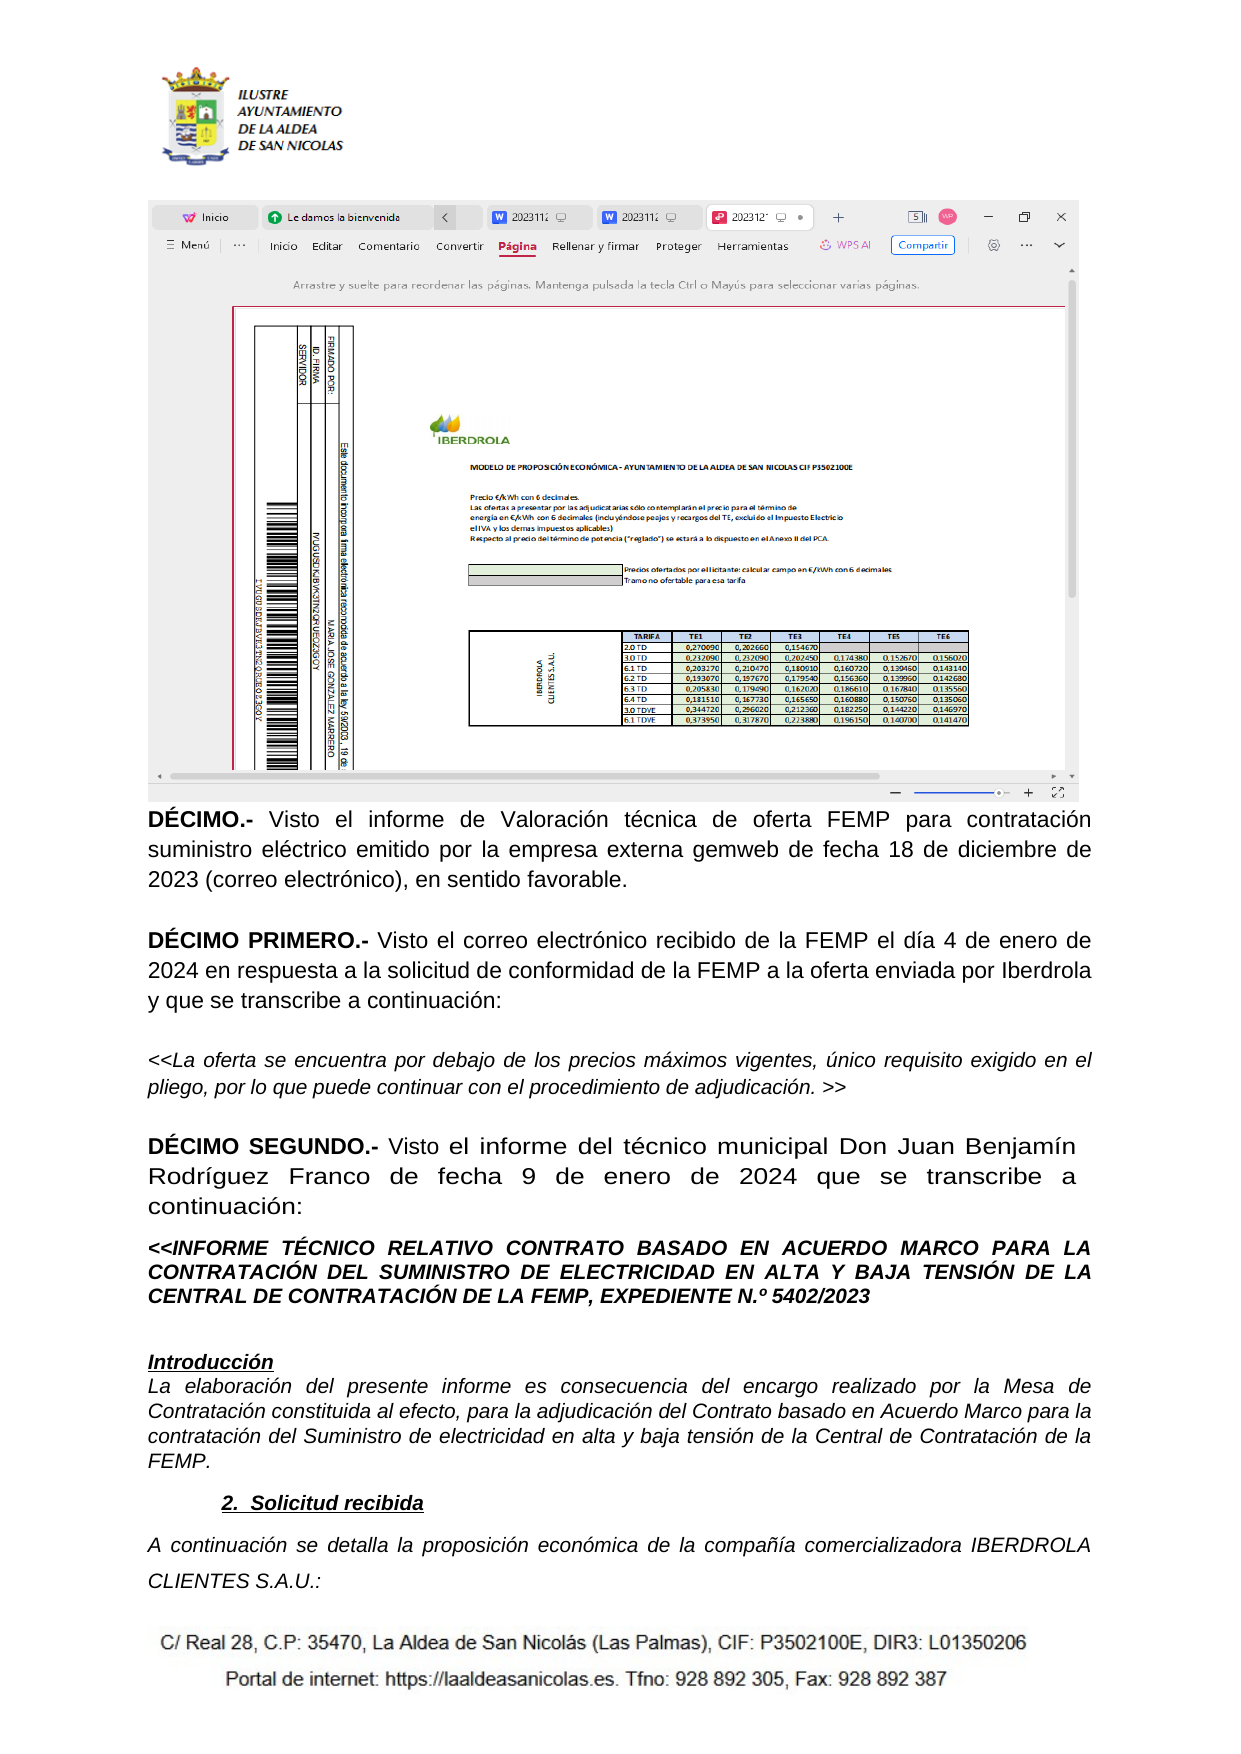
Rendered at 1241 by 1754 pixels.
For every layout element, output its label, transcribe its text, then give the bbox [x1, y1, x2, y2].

text La elaboración del presente informe es consecuencia del encargo realizado por la Mesa de Contratación constituida al efecto, para la adjudicación del Contrato basado en Acuerdo Marco para la contratación del Suministro de electricidad en alta y baja tensión de la Central de Contratación de la FEMP. [148, 1374, 1093, 1473]
text <<La oferta se encuentra por debajo de los precios máximos vigentes, único requisito exigido en el pliego, por lo que puede continuar con el procedimiento de adjudicación. >> [148, 1048, 1093, 1099]
list Introducción [148, 1350, 1093, 1374]
picture [148, 59, 359, 173]
text 2. Solicitud recibida [148, 1491, 1093, 1515]
text DÉCIMO.- Visto el informe de Valoración técnica de oferta FEMP para contratación suministro eléctrico emitido por la empresa externa gemweb de fecha 18 de diciembre de 2023 (correo electrónico), en sentido favorable. [148, 806, 1093, 893]
text DÉCIMO SEGUNDO.- Visto el informe del técnico municipal Don Juan Benjamín Rodríguez Franco de fecha 9 de enero de 2024 que se transcribe a continuación: [148, 1133, 1078, 1220]
picture [148, 1626, 1034, 1695]
picture [148, 200, 1079, 802]
text <<INFORME TÉCNICO RELATIVO CONTRATO BASADO EN ACUERDO MARCO PARA LA CONTRATACIÓN DEL SUMINISTRO DE ELECTRICIDAD EN ALTA Y BAJA TENSIÓN DE LA CENTRAL DE CONTRATACIÓN DE LA FEMP, EXPEDIENTE N.º 5402/2023 [148, 1236, 1093, 1308]
text A continuación se detalla la proposición económica de la compañía comercializadora IBERDROLA CLIENTES S.A.U.: [148, 1532, 1093, 1592]
text DÉCIMO PRIMERO.- Visto el correo electrónico recibido de la FEMP el día 4 de enero de 2024 en respuesta a la solicitud de conformidad de la FEMP a la oferta enviada por Iberdrola y que se transcribe a continuación: [148, 927, 1093, 1014]
